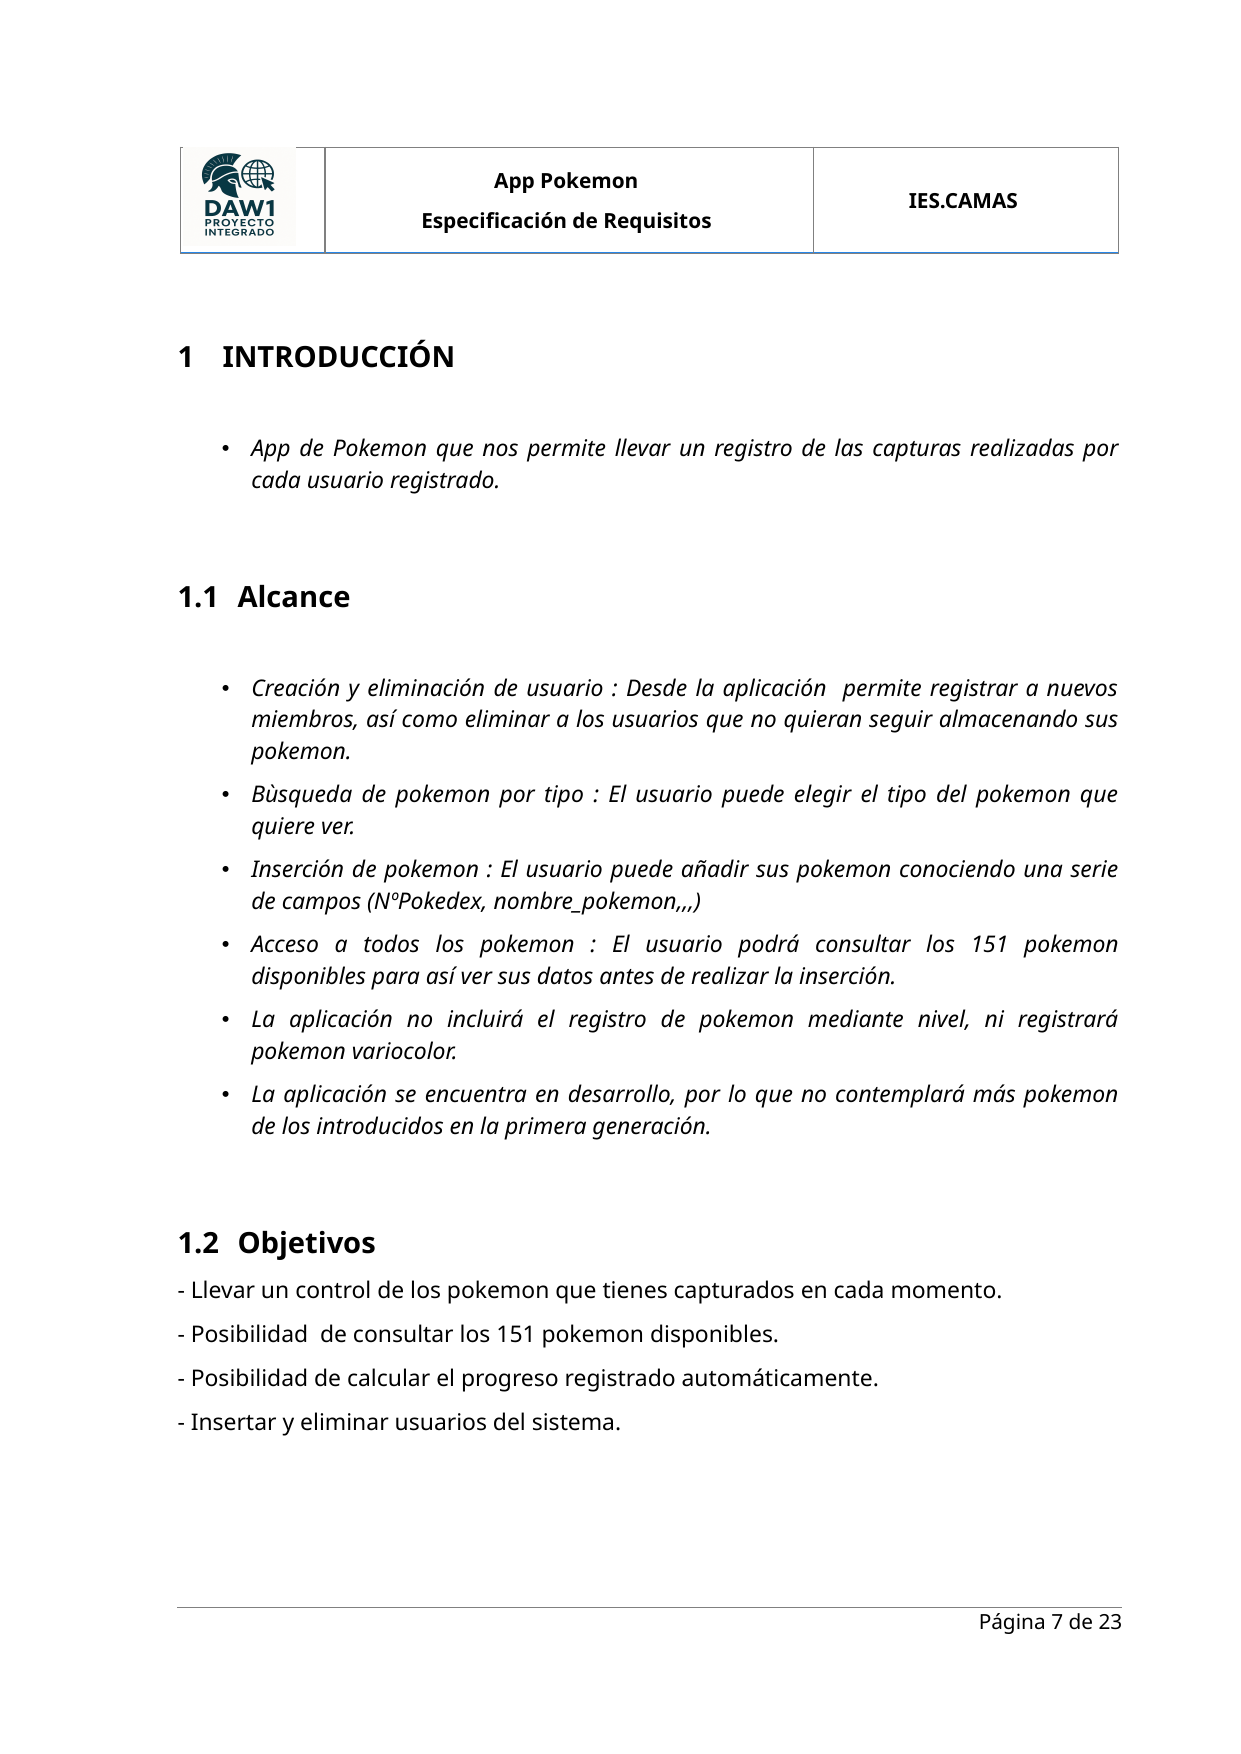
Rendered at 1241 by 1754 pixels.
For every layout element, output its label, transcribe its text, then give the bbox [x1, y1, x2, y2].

subtitle INTRODUCCIÓN [177, 336, 1122, 376]
list La aplicación no incluirá el registro de pokemon mediante nivel, ni registrará pokemon variocolor. [222, 1003, 1122, 1066]
list Inserción de pokemon : El usuario puede añadir sus pokemon conociendo una serie de campos (NºPokedex, nombre_pokemon,,,) [222, 853, 1122, 916]
text - Insertar y eliminar usuarios del sistema. [177, 1406, 1122, 1437]
list La aplicación se encuentra en desarrollo, por lo que no contemplará más pokemon de los introducidos en la primera generación. [222, 1078, 1122, 1141]
list App de Pokemon que nos permite llevar un registro de las capturas realizadas por cada usuario registrado. [222, 432, 1122, 495]
list Bùsqueda de pokemon por tipo : El usuario puede elegir el tipo del pokemon que quiere ver. [222, 778, 1122, 841]
picture [183, 147, 296, 246]
list Acceso a todos los pokemon : El usuario podrá consultar los 151 pokemon disponibles para así ver sus datos antes de realizar la inserción. [222, 928, 1122, 991]
subtitle Alcance [177, 576, 1122, 616]
text - Llevar un control de los pokemon que tienes capturados en cada momento. [177, 1274, 1122, 1306]
subtitle Objetivos [177, 1222, 1122, 1262]
list Creación y eliminación de usuario : Desde la aplicación permite registrar a nuevos miembros, así como eliminar a los usuarios que no quieran seguir almacenando sus pokemon. [222, 672, 1122, 766]
text - Posibilidad de calcular el progreso registrado automáticamente. [177, 1362, 1122, 1393]
text - Posibilidad de consultar los 151 pokemon disponibles. [177, 1318, 1122, 1349]
